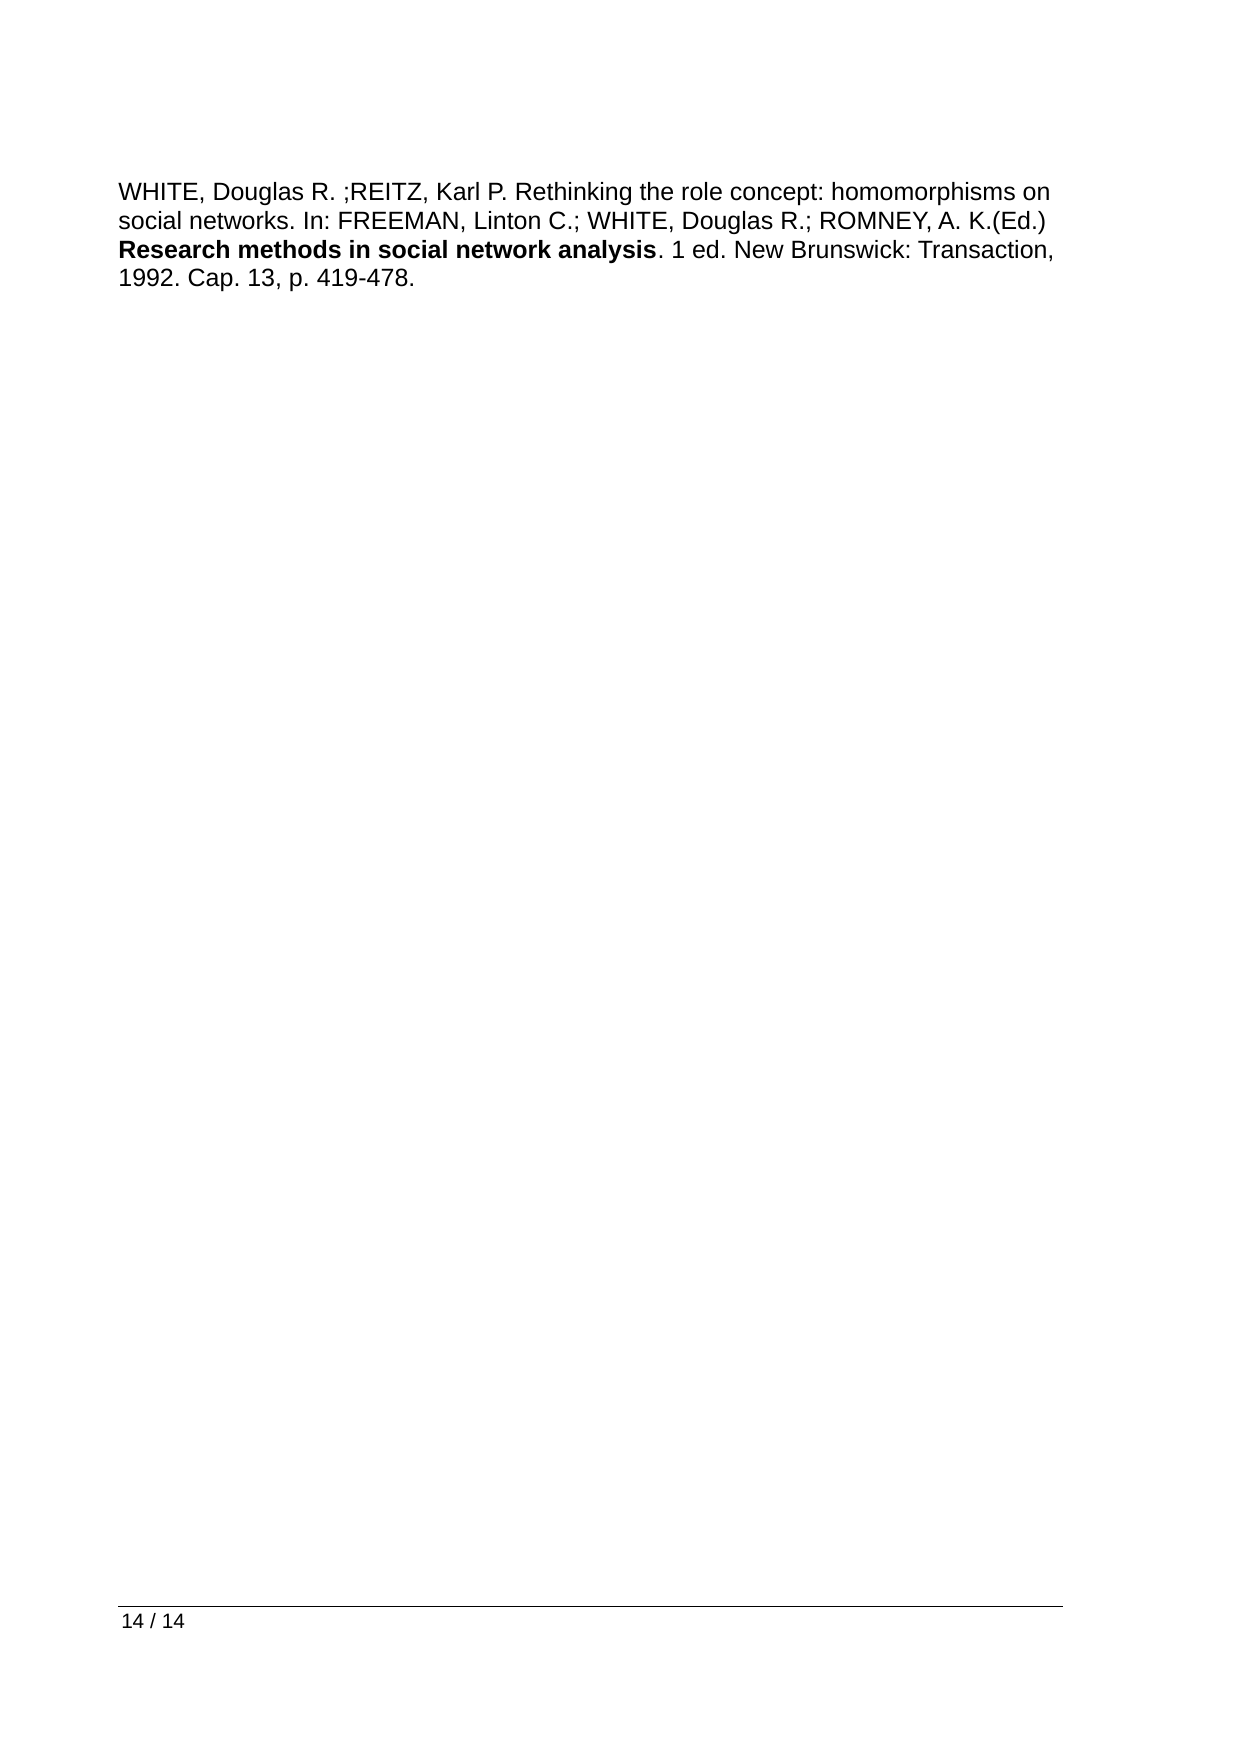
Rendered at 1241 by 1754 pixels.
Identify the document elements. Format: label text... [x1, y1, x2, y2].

text WHITE, Douglas R. ;REITZ, Karl P. Rethinking the role concept: homomorphisms on social networks. In: FREEMAN, Linton C.; WHITE, Douglas R.; ROMNEY, A. K.(Ed.) Research methods in social network analysis. 1 ed. New Brunswick: Transaction, 1992. Cap. 13, p. 419-478. [118, 177, 1063, 292]
